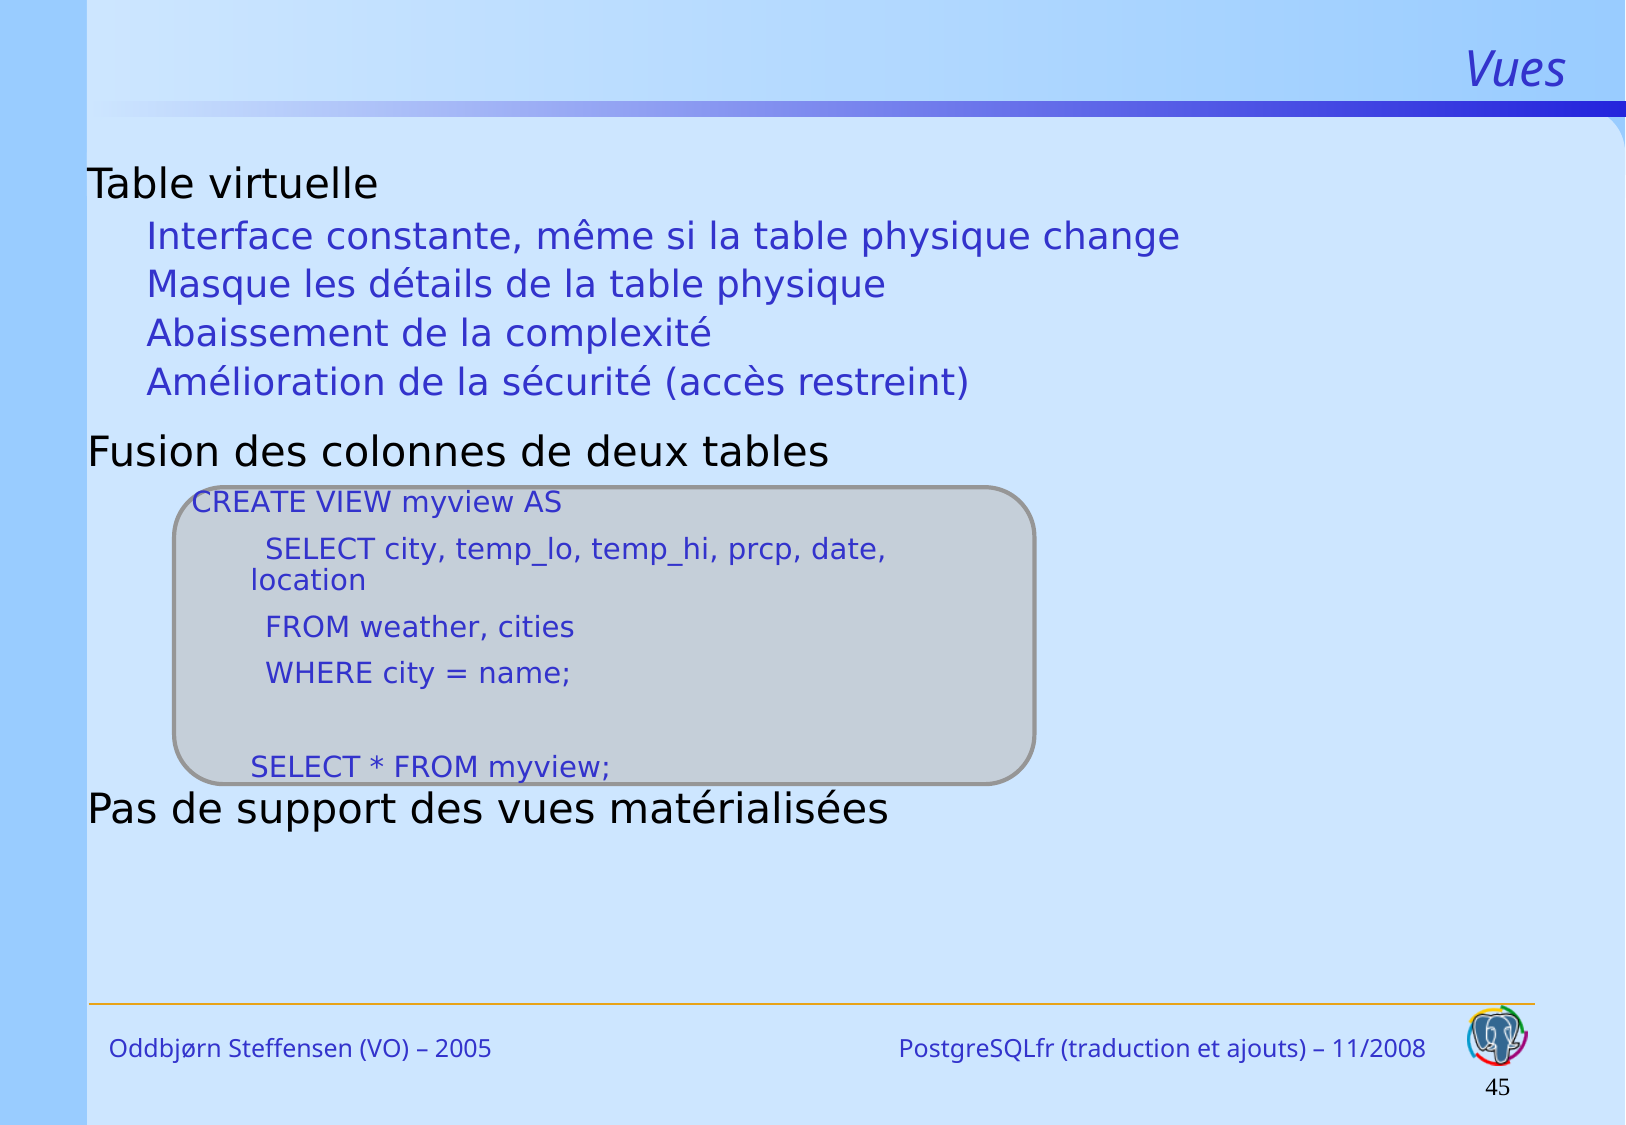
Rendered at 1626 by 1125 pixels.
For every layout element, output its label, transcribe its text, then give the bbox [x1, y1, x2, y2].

text_box CREATE VIEW myview AS SELECT city, temp_lo, temp_hi, prcp, date, location FROM weather, cities WHERE city = name; SELECT * FROM myview; [174, 487, 1035, 785]
list Table virtuelle Interface constante, même si la table physique change Masque les détails de la table physique Abaissement de la complexité Amélioration de la sécurité (accès restreint) Fusion des colonnes de deux tables Pas de support des vues matérialisées [86, 159, 1520, 965]
picture [1467, 1005, 1528, 1066]
title Vues [172, 0, 1567, 134]
